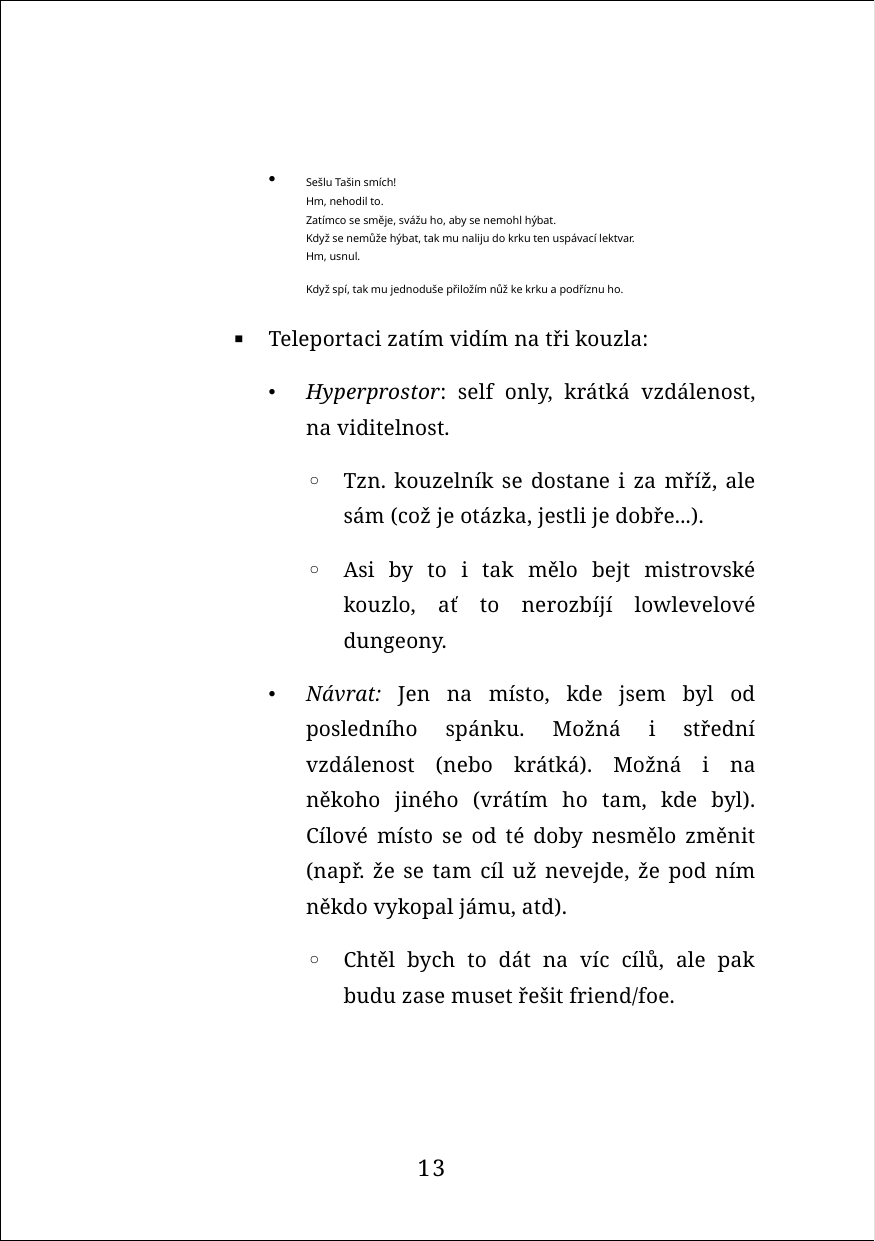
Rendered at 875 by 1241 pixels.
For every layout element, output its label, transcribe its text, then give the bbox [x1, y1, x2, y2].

list Sešlu Tašin smích! Hm, nehodil to. Zatímco se směje, svážu ho, aby se nemohl hýbat. Když se nemůže hýbat, tak mu naliju do krku ten uspávací lektvar. Hm, usnul. Když spí, tak mu jednoduše přiložím nůž ke krku a podříznu ho. [268, 172, 756, 299]
list Teleportaci zatím vidím na tři kouzla: [231, 324, 756, 352]
list Hyperprostor: self only, krátká vzdálenost, na viditelnost. [268, 377, 756, 441]
list Chtěl bych to dát na víc cílů, ale pak budu zase muset řešit friend/foe. [306, 945, 756, 1009]
list Tzn. kouzelník se dostane i za mříž, ale sám (což je otázka, jestli je dobře...). [306, 466, 756, 530]
list Asi by to i tak mělo bejt mistrovské kouzlo, ať to nerozbíjí lowlevelové dungeony. [306, 555, 756, 654]
list Návrat: Jen na místo, kde jsem byl od posledního spánku. Možná i střední vzdálenost (nebo krátká). Možná i na někoho jiného (vrátím ho tam, kde byl). Cílové místo se od té doby nesmělo změnit (např. že se tam cíl už nevejde, že pod ním někdo vykopal jámu, atd). [268, 679, 756, 921]
